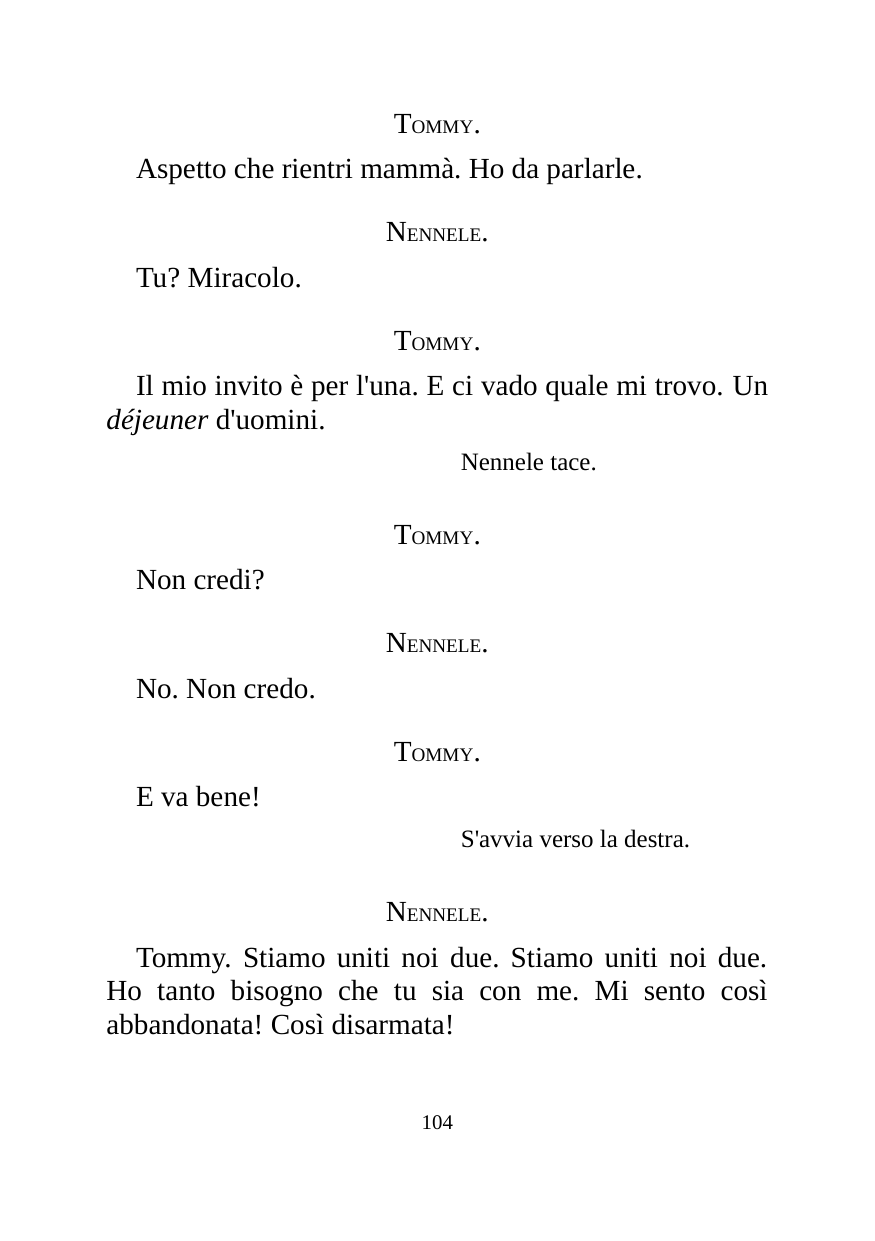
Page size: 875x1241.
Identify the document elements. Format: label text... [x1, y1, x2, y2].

text Tommy. [106, 106, 768, 140]
text E va bene! [106, 779, 768, 813]
text Il mio invito è per l'una. E ci vado quale mi trovo. Un déjeuner d'uomini. [106, 368, 768, 435]
text Nennele tace. [461, 447, 768, 476]
text Non credi? [106, 562, 768, 596]
text Tommy. Stiamo uniti noi due. Stiamo uniti noi due. Ho tanto bisogno che tu sia con me. Mi sento così abbandonata! Così disarmata! [106, 940, 768, 1040]
text Tommy. [106, 517, 768, 551]
text Nennele. [106, 214, 768, 248]
text No. Non credo. [106, 671, 768, 704]
text Nennele. [106, 625, 768, 659]
text S'avvia verso la destra. [461, 824, 768, 853]
text Tommy. [106, 323, 768, 356]
text Nennele. [106, 894, 768, 928]
text Tu? Miracolo. [106, 260, 768, 293]
text Tommy. [106, 734, 768, 767]
text Aspetto che rientri mammà. Ho da parlarle. [106, 152, 768, 185]
